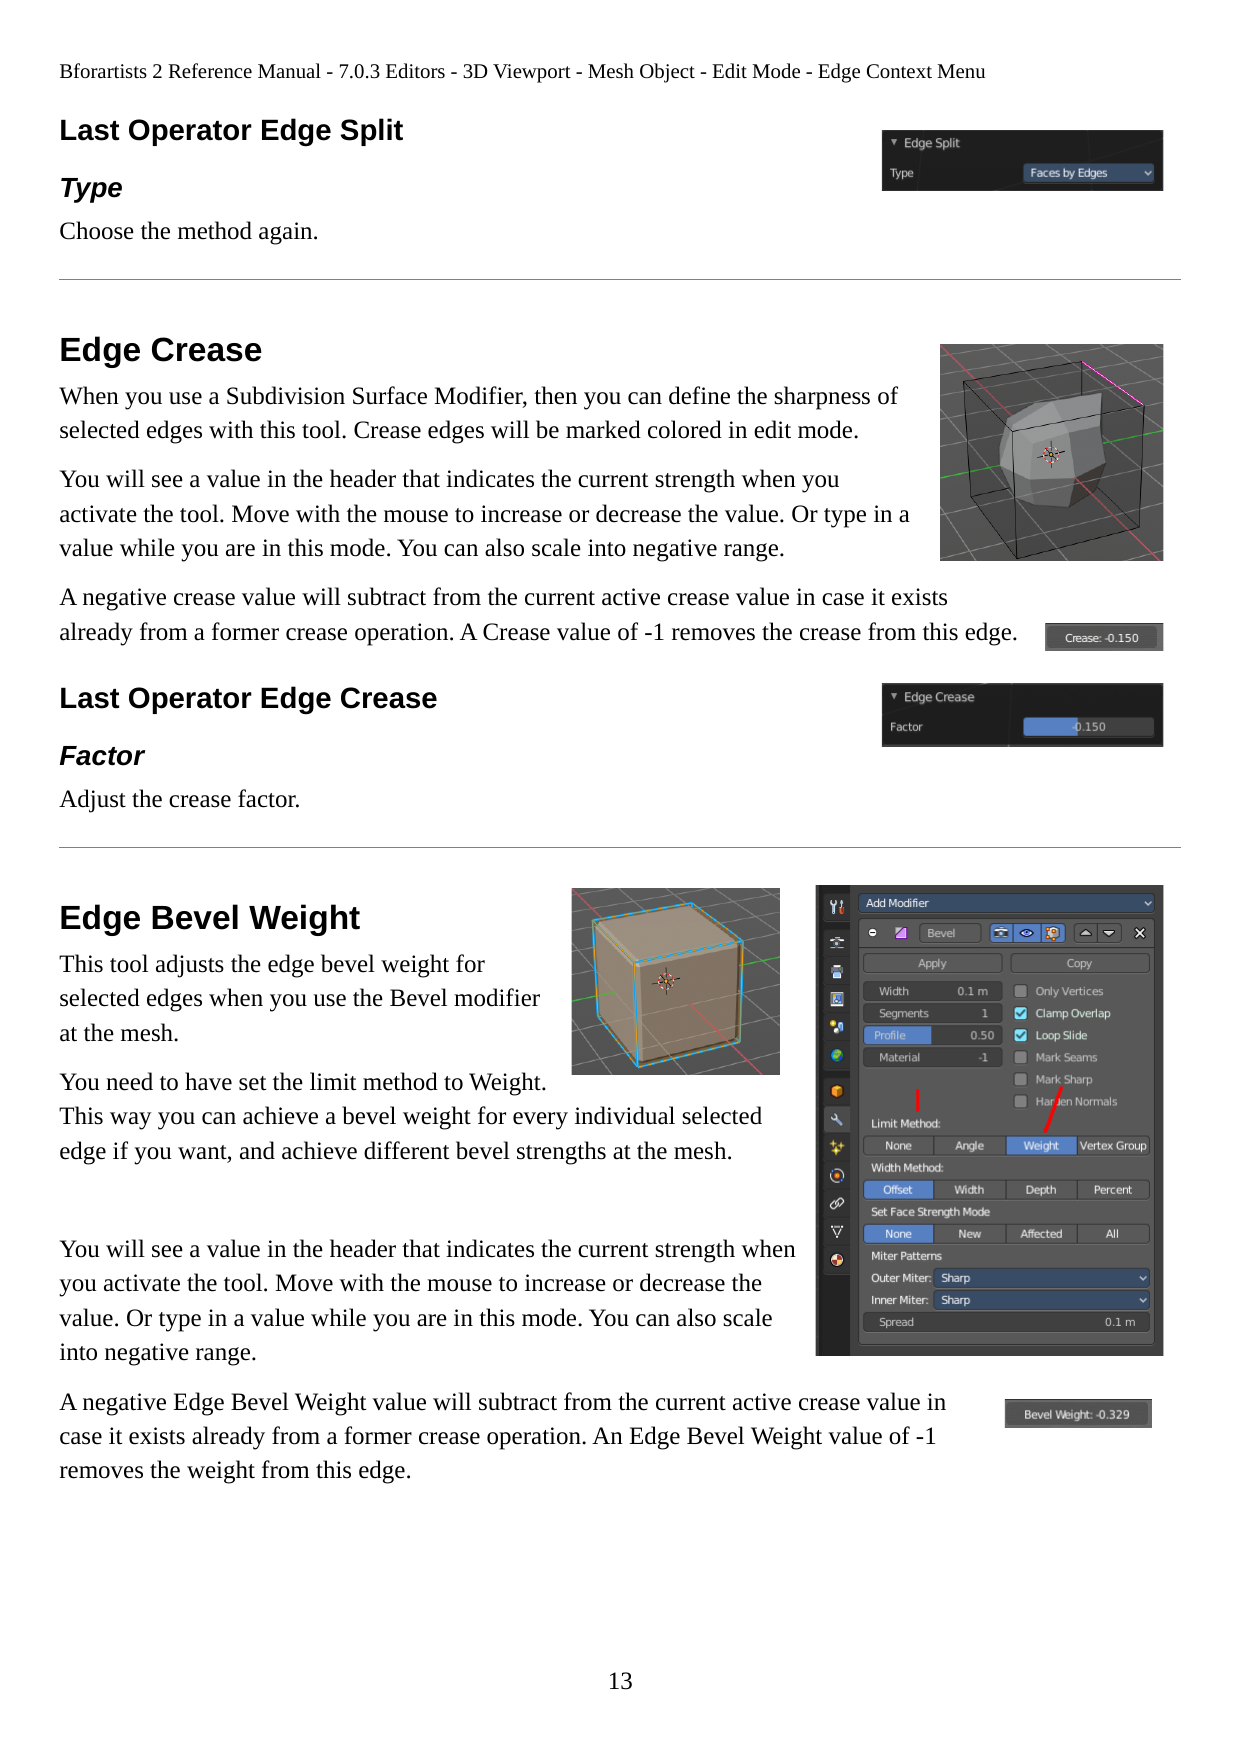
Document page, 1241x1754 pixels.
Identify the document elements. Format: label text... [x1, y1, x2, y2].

text A negative Edge Bevel Weight value will subtract from the current active crease value in case it exists already from a former crease operation. An Edge Bevel Weight value of -1 removes the weight from this edge. [59, 1387, 1181, 1484]
picture [940, 344, 1164, 561]
subtitle Edge Bevel Weight [59, 898, 571, 936]
picture [1004, 1399, 1152, 1428]
text A negative crease value will subtract from the current active crease value in case it exists already from a former crease operation. A Crease value of -1 removes the crease from this edge. [59, 582, 1181, 646]
text You need to have set the limit method to Weight. This way you can achieve a bevel weight for every individual selected edge if you want, and achieve different bevel strengths at the mesh. [59, 1067, 815, 1165]
text When you use a Subdivision Surface Modifier, then you can define the sharpness of selected edges with this tool. Crease edges will be marked colored in edit mode. [59, 381, 940, 444]
text Choose the method again. [59, 216, 1181, 244]
subtitle Type [59, 171, 1181, 203]
subtitle Edge Crease [59, 330, 1181, 368]
text This tool adjusts the edge bevel weight for selected edges when you use the Bevel modifier at the mesh. [59, 949, 571, 1047]
text You will see a value in the header that indicates the current strength when you activate the tool. Move with the mouse to increase or decrease the value. Or type in a value while you are in this mode. You can also scale into negative range. [59, 464, 1181, 562]
subtitle Factor [59, 739, 1181, 771]
picture [571, 888, 780, 1075]
picture [881, 683, 1164, 747]
picture [815, 885, 1164, 1356]
text You will see a value in the header that indicates the current strength when you activate the tool. Move with the mouse to increase or decrease the value. Or type in a value while you are in this mode. You can also scale into negative range. [59, 1234, 1181, 1366]
subtitle Last Operator Edge Split [59, 113, 1181, 146]
text Adjust the crease factor. [59, 784, 1181, 812]
subtitle Last Operator Edge Crease [59, 681, 1181, 714]
subtitle [780, 898, 815, 936]
text [780, 949, 815, 1047]
picture [881, 130, 1164, 191]
subtitle [1164, 898, 1181, 936]
picture [1045, 623, 1164, 651]
